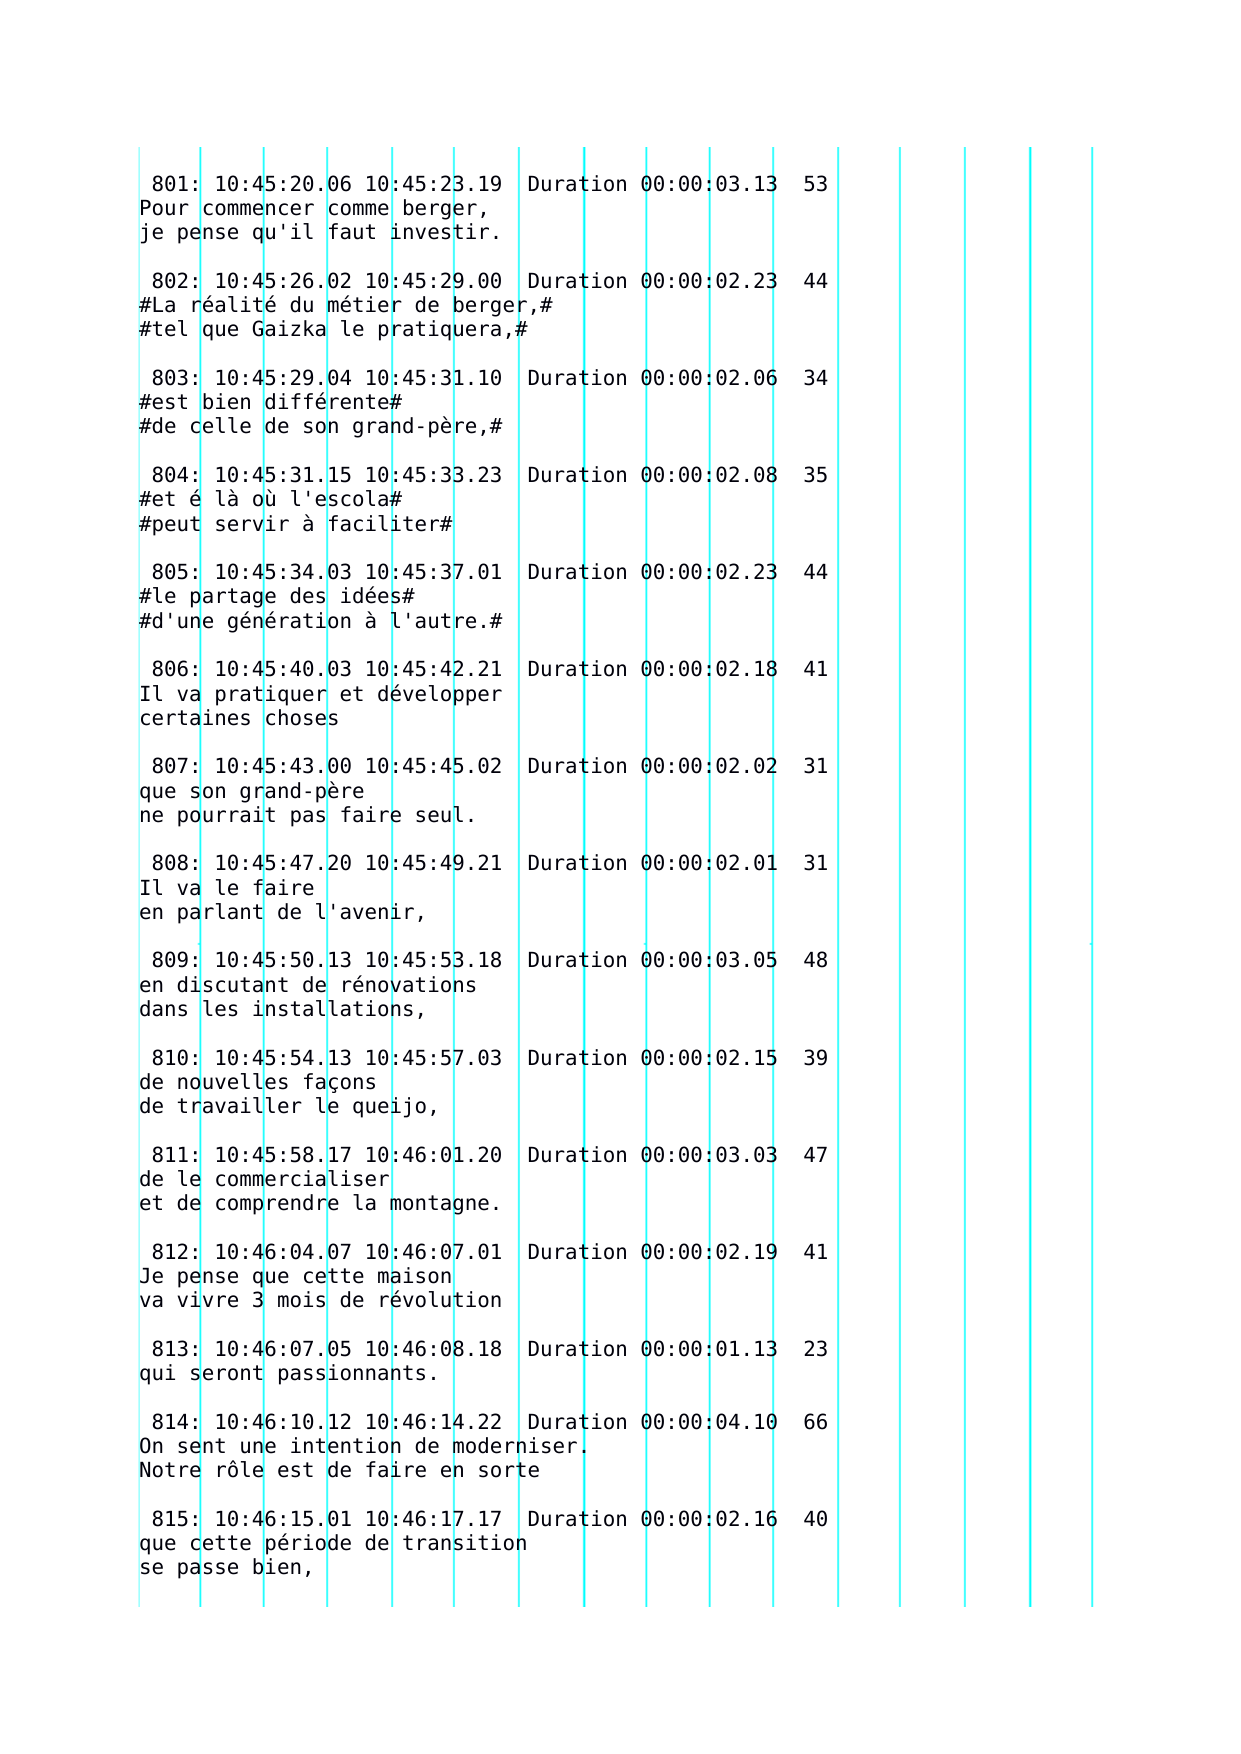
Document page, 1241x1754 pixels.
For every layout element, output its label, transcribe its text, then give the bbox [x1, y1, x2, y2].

text 801: 10:45:20.06 10:45:23.19 Duration 00:00:03.13 53 [139, 172, 1101, 196]
text 805: 10:45:34.03 10:45:37.01 Duration 00:00:02.23 44 [139, 560, 1101, 584]
text de nouvelles façons [139, 1070, 1101, 1094]
text de le commercialiser [139, 1167, 1101, 1191]
text 812: 10:46:04.07 10:46:07.01 Duration 00:00:02.19 41 [139, 1240, 1101, 1264]
text 806: 10:45:40.03 10:45:42.21 Duration 00:00:02.18 41 [139, 657, 1101, 682]
text Il va pratiquer et développer [139, 682, 1101, 706]
text 810: 10:45:54.13 10:45:57.03 Duration 00:00:02.15 39 [139, 1046, 1101, 1070]
text en discutant de rénovations [139, 973, 1101, 997]
text #le partage des idées# [139, 584, 1101, 609]
text #de celle de son grand-père,# [139, 414, 1101, 439]
text #est bien différente# [139, 390, 1101, 414]
text Je pense que cette maison [139, 1264, 1101, 1288]
text #peut servir à faciliter# [139, 512, 1101, 536]
text qui seront passionnants. [139, 1361, 1101, 1385]
text que son grand-père [139, 779, 1101, 803]
text que cette période de transition [139, 1531, 1101, 1555]
text 813: 10:46:07.05 10:46:08.18 Duration 00:00:01.13 23 [139, 1337, 1101, 1361]
text et de comprendre la montagne. [139, 1191, 1101, 1216]
text je pense qu'il faut investir. [139, 220, 1101, 245]
text #et é là où l'escola# [139, 487, 1101, 512]
text 804: 10:45:31.15 10:45:33.23 Duration 00:00:02.08 35 [139, 463, 1101, 487]
text 807: 10:45:43.00 10:45:45.02 Duration 00:00:02.02 31 [139, 754, 1101, 779]
text Notre rôle est de faire en sorte [139, 1458, 1101, 1482]
picture [138, 147, 1102, 1607]
text #La réalité du métier de berger,# [139, 293, 1101, 317]
text Il va le faire [139, 876, 1101, 900]
text 814: 10:46:10.12 10:46:14.22 Duration 00:00:04.10 66 [139, 1410, 1101, 1434]
text de travailler le queijo, [139, 1094, 1101, 1118]
text en parlant de l'avenir, [139, 900, 1101, 924]
text va vivre 3 mois de révolution [139, 1288, 1101, 1313]
text 811: 10:45:58.17 10:46:01.20 Duration 00:00:03.03 47 [139, 1143, 1101, 1167]
text se passe bien, [139, 1555, 1101, 1579]
text 808: 10:45:47.20 10:45:49.21 Duration 00:00:02.01 31 [139, 851, 1101, 876]
text Pour commencer comme berger, [139, 196, 1101, 220]
text 803: 10:45:29.04 10:45:31.10 Duration 00:00:02.06 34 [139, 366, 1101, 390]
text #d'une génération à l'autre.# [139, 609, 1101, 633]
text 809: 10:45:50.13 10:45:53.18 Duration 00:00:03.05 48 [139, 948, 1101, 973]
text ne pourrait pas faire seul. [139, 803, 1101, 827]
text dans les installations, [139, 997, 1101, 1021]
text 802: 10:45:26.02 10:45:29.00 Duration 00:00:02.23 44 [139, 269, 1101, 293]
text 815: 10:46:15.01 10:46:17.17 Duration 00:00:02.16 40 [139, 1507, 1101, 1531]
text certaines choses [139, 706, 1101, 730]
text #tel que Gaizka le pratiquera,# [139, 317, 1101, 342]
text On sent une intention de moderniser. [139, 1434, 1101, 1458]
